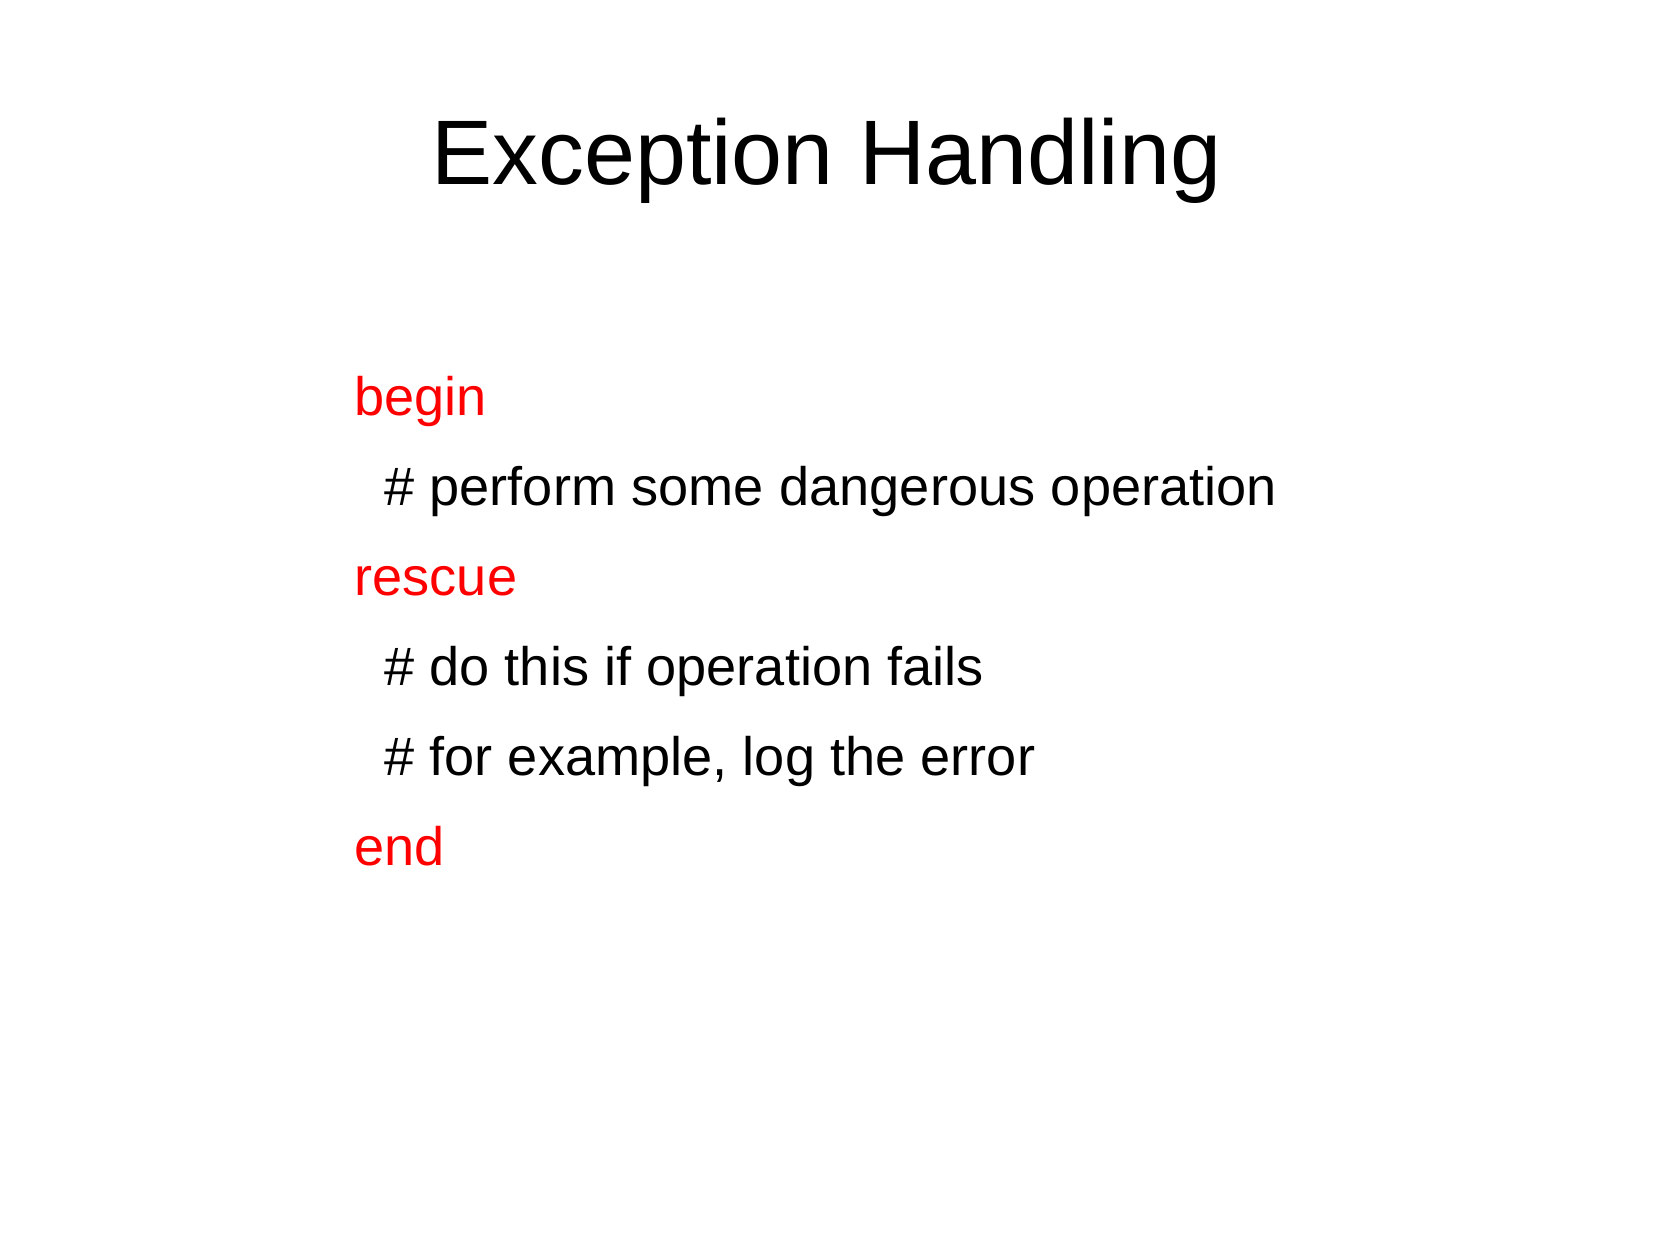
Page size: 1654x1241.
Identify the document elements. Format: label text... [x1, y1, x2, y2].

list begin # perform some dangerous operation rescue # do this if operation fails # for example, log the error end [354, 366, 1300, 891]
title Exception Handling [82, 49, 1571, 257]
